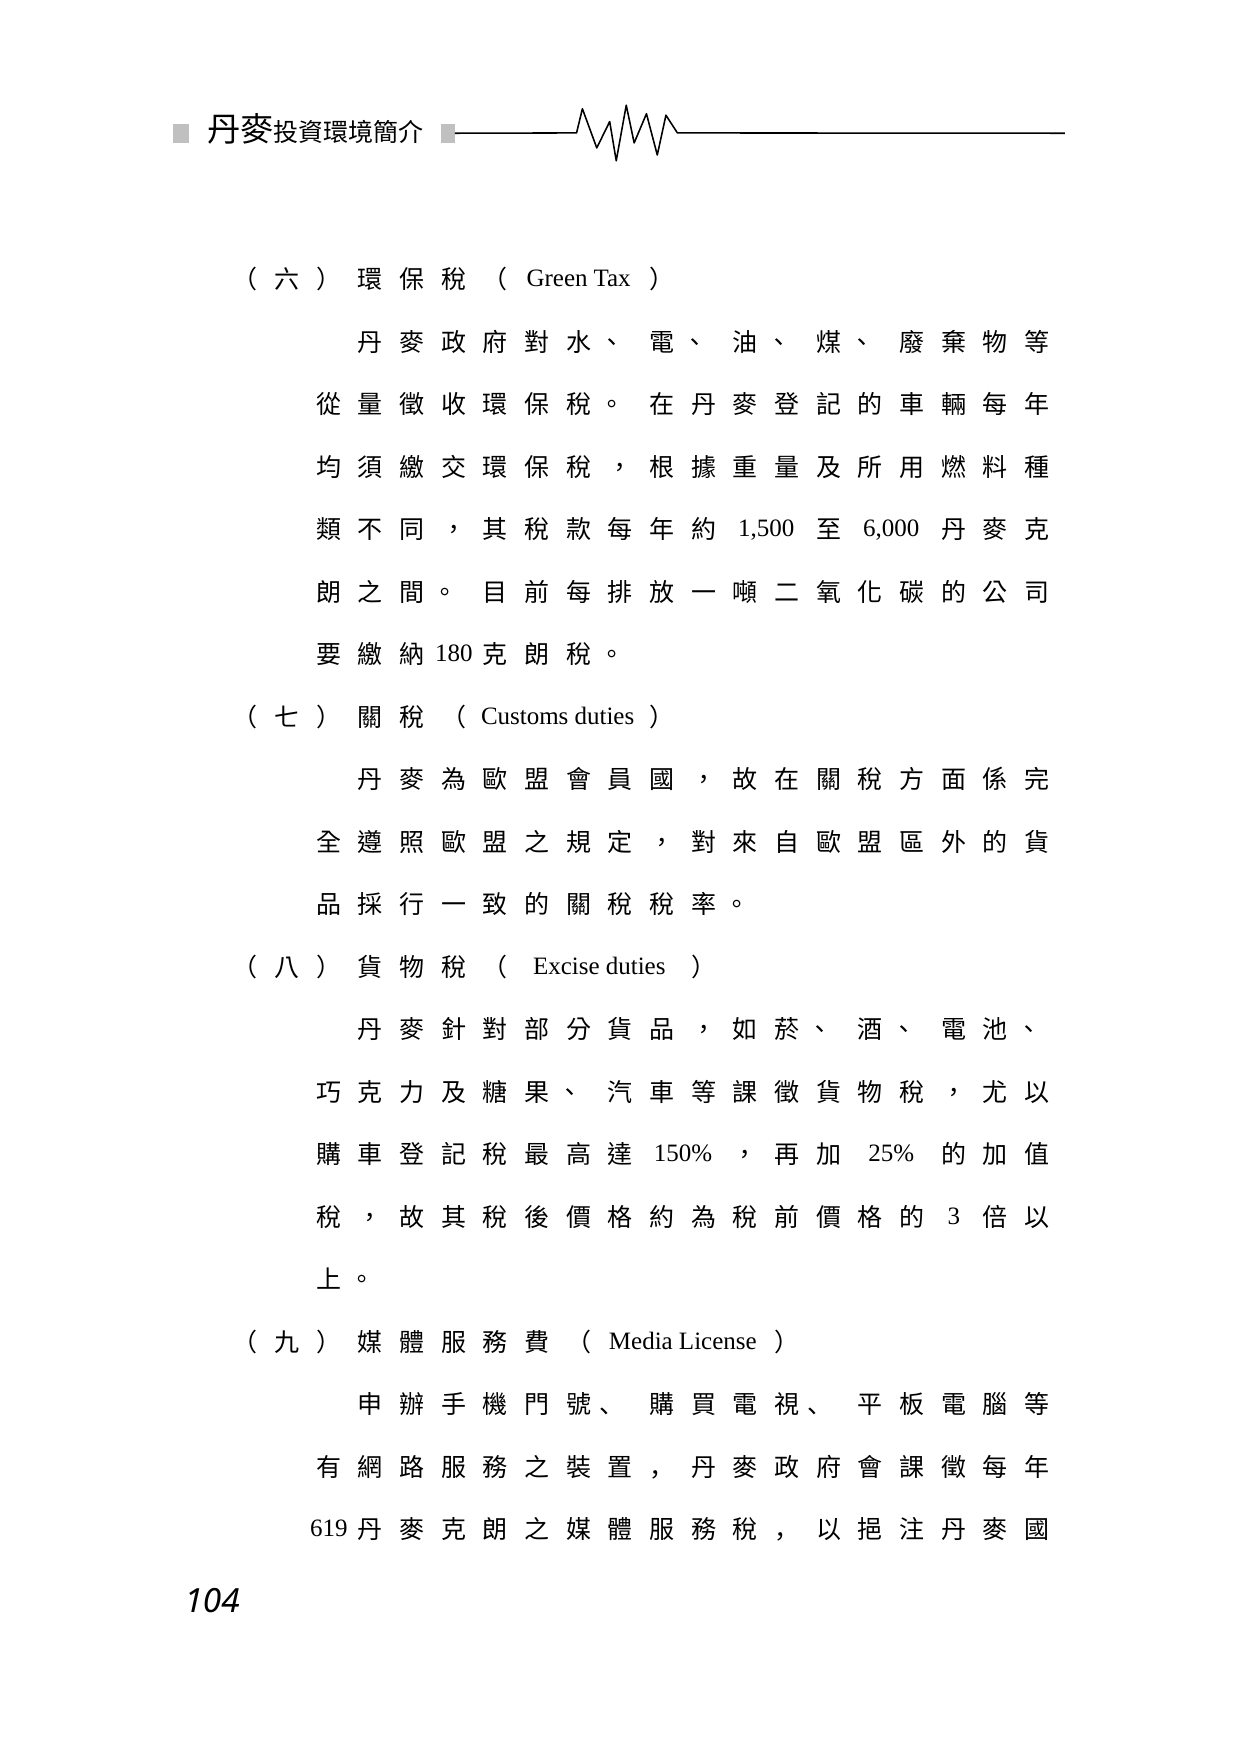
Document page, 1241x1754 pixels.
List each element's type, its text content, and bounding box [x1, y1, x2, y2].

text （九）媒體服務費（Media License） [207, 1299, 1058, 1361]
text 丹麥為歐盟會員國，故在關稅方面係完全遵照歐盟之規定，對來自歐盟區外的貨品採行一致的關稅稅率。 [281, 736, 1058, 924]
text （七）關稅（Customs duties） [207, 674, 1058, 736]
text （八）貨物稅（Excise duties） [207, 924, 1058, 986]
text 申辦手機門號、購買電視、平板電腦等有網路服務之裝置，丹麥政府會課徵每年619丹麥克朗之媒體服務稅，以挹注丹麥國 [281, 1361, 1058, 1549]
text （六）環保稅（Green Tax） [207, 236, 1058, 299]
text 丹麥政府對水、電、油、煤、廢棄物等從量徵收環保稅。在丹麥登記的車輛每年均須繳交環保稅，根據重量及所用燃料種類不同，其稅款每年約1,500至6,000丹麥克朗之間。目前每排放一噸二氧化碳的公司要繳納180克朗稅。 [281, 299, 1058, 674]
text 丹麥針對部分貨品，如菸、酒、電池、巧克力及糖果、汽車等課徵貨物稅，尤以購車登記稅最高達150%，再加25%的加值稅，故其稅後價格約為稅前價格的3倍以上。 [281, 986, 1058, 1299]
